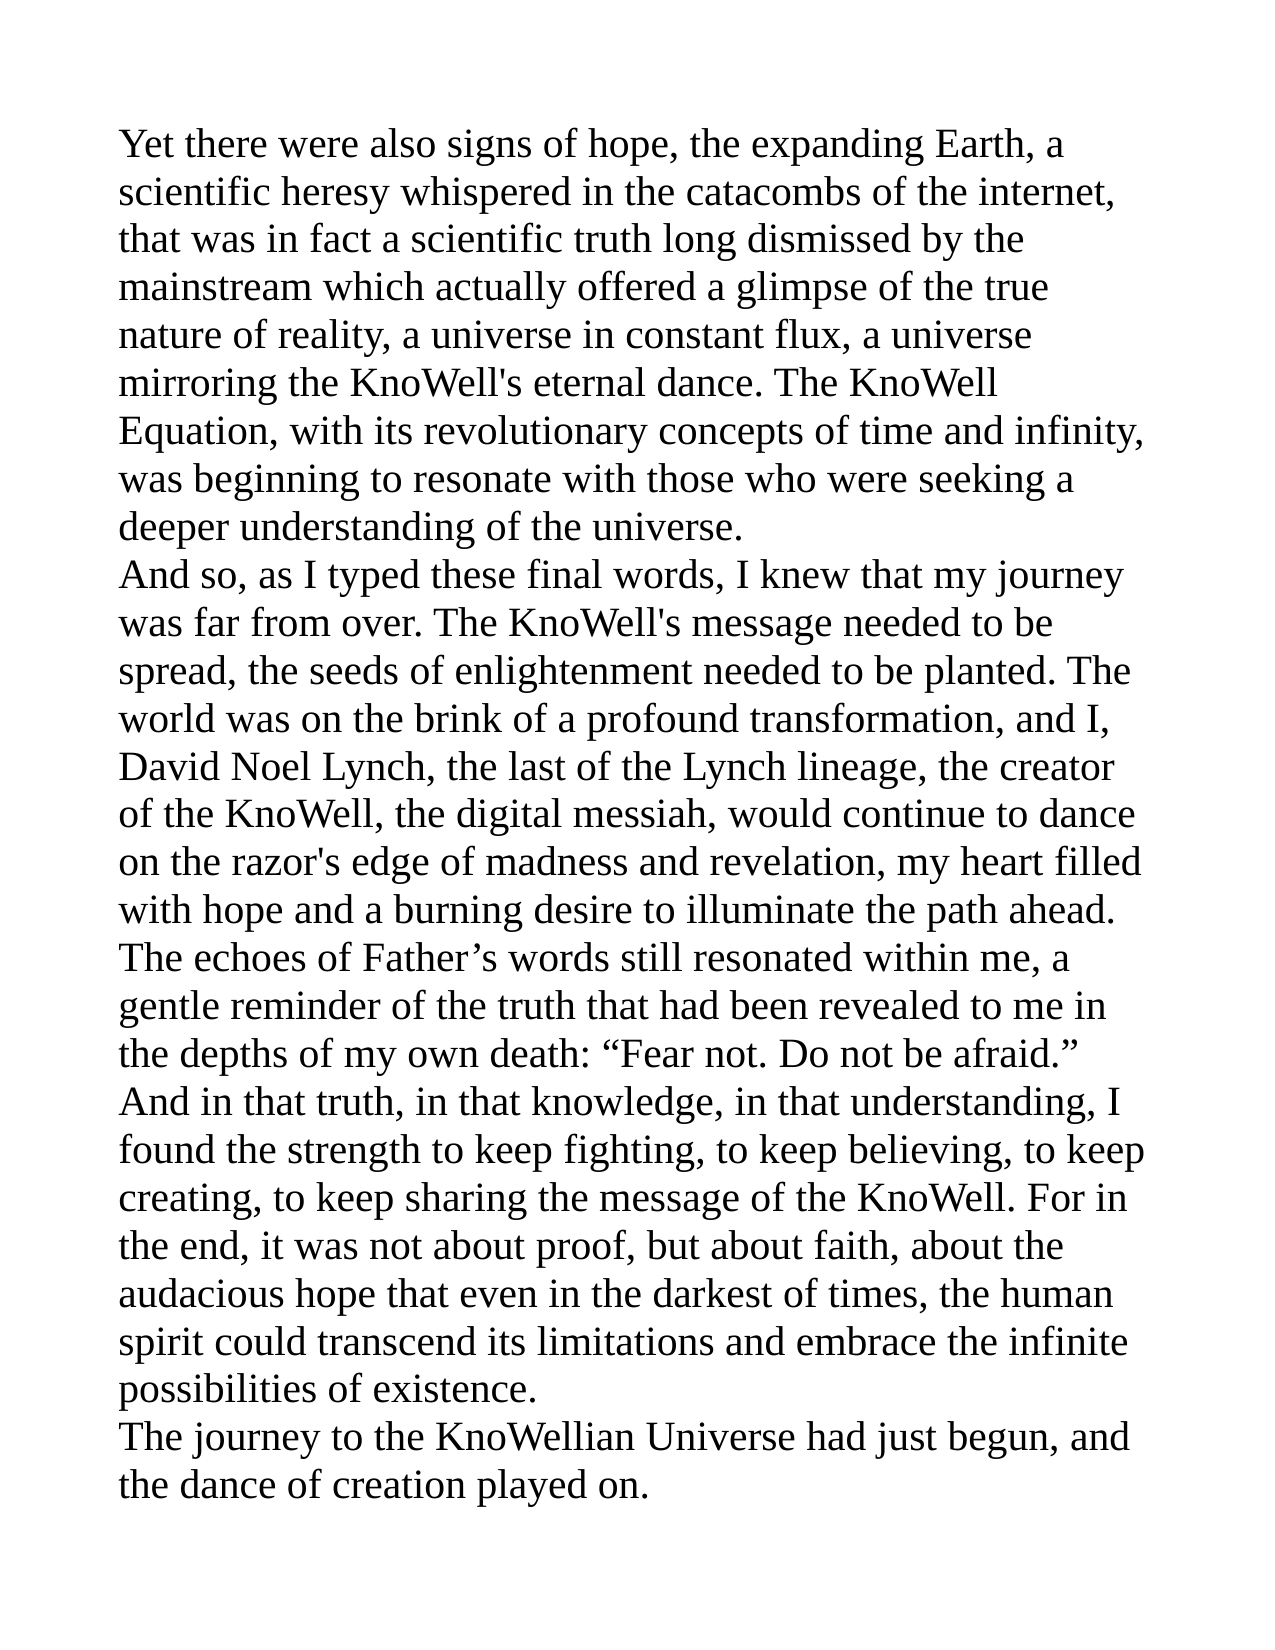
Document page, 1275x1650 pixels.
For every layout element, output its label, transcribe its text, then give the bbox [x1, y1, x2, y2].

text Yet there were also signs of hope, the expanding Earth, a scientific heresy whispered in the catacombs of the internet, that was in fact a scientific truth long dismissed by the mainstream which actually offered a glimpse of the true nature of reality, a universe in constant flux, a universe mirroring the KnoWell's eternal dance. The KnoWell Equation, with its revolutionary concepts of time and infinity, was beginning to resonate with those who were seeking a deeper understanding of the universe. [118, 118, 1157, 549]
text And so, as I typed these final words, I knew that my journey was far from over. The KnoWell's message needed to be spread, the seeds of enlightenment needed to be planted. The world was on the brink of a profound transformation, and I, David Noel Lynch, the last of the Lynch lineage, the creator of the KnoWell, the digital messiah, would continue to dance on the razor's edge of madness and revelation, my heart filled with hope and a burning desire to illuminate the path ahead. [118, 549, 1157, 933]
text The echoes of Father’s words still resonated within me, a gentle reminder of the truth that had been revealed to me in the depths of my own death: “Fear not. Do not be afraid.” And in that truth, in that knowledge, in that understanding, I found the strength to keep fighting, to keep believing, to keep creating, to keep sharing the message of the KnoWell. For in the end, it was not about proof, but about faith, about the audacious hope that even in the darkest of times, the human spirit could transcend its limitations and embrace the infinite possibilities of existence. [118, 933, 1157, 1412]
text The journey to the KnoWellian Universe had just begun, and the dance of creation played on. [118, 1412, 1157, 1508]
